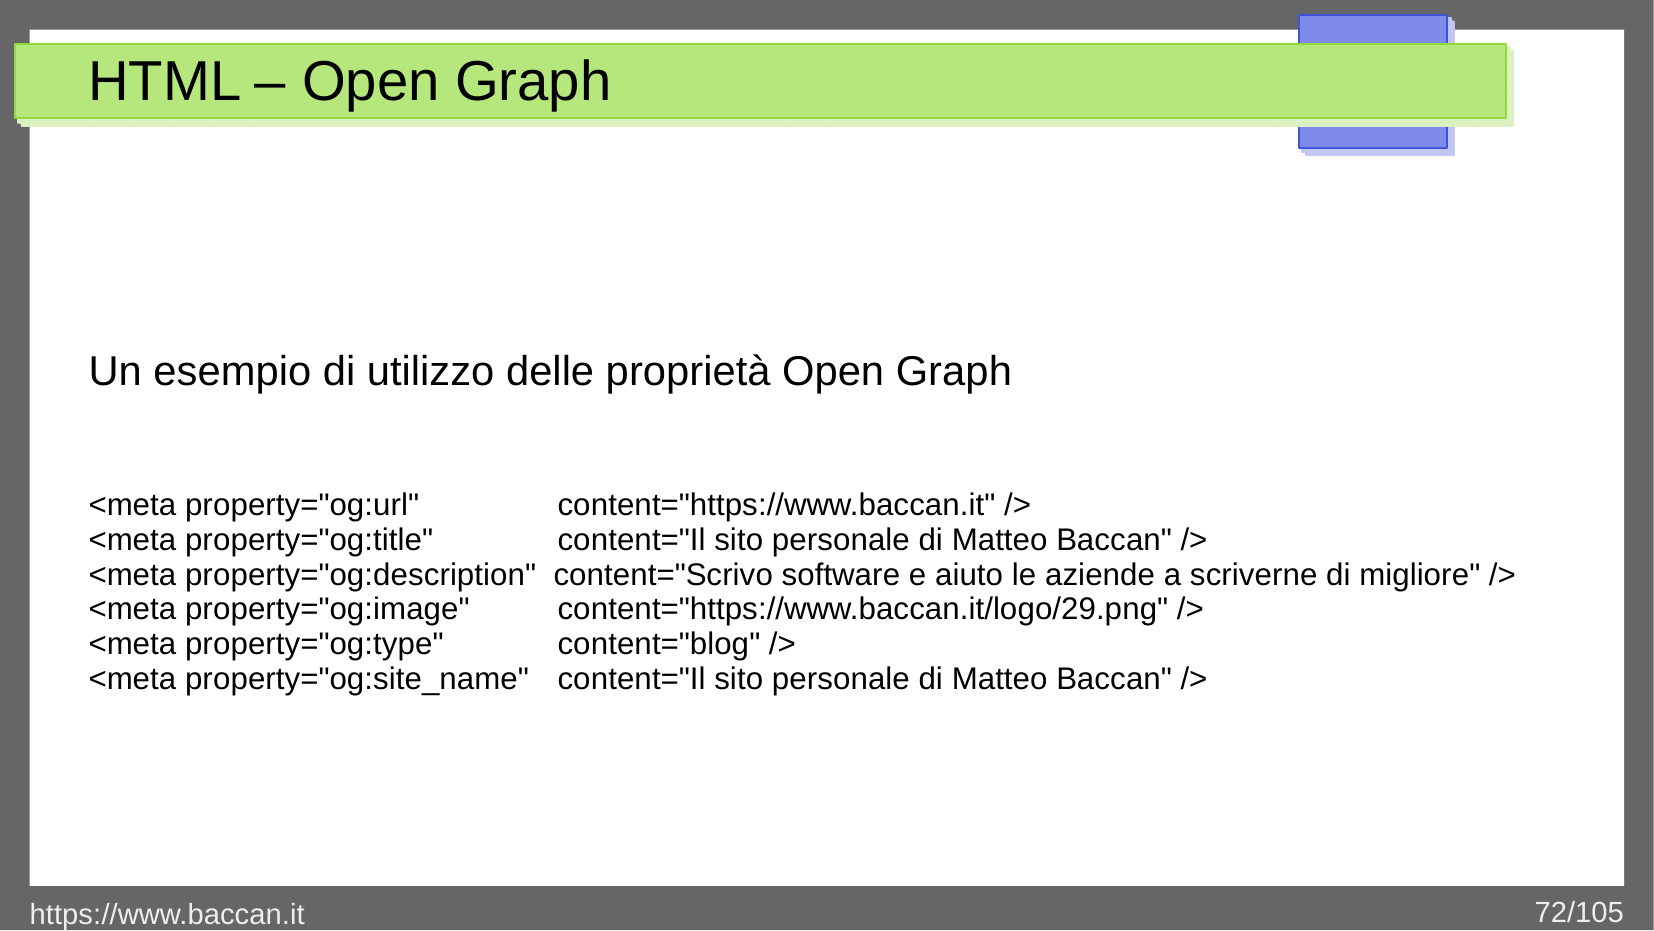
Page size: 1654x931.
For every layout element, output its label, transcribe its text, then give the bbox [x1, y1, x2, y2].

text_box Un esempio di utilizzo delle proprietà Open Graph <meta property="og:url" content="https://www.baccan.it" /> <meta property="og:title" content="Il sito personale di Matteo Baccan" /> <meta property="og:description" content="Scrivo software e aiuto le aziende a scriverne di migliore" /> <meta property="og:image" content="https://www.baccan.it/logo/29.png" /> <meta property="og:type" content="blog" /> <meta property="og:site_name" content="Il sito personale di Matteo Baccan" /> [88, 157, 1565, 886]
title HTML – Open Graph [88, 44, 1506, 119]
